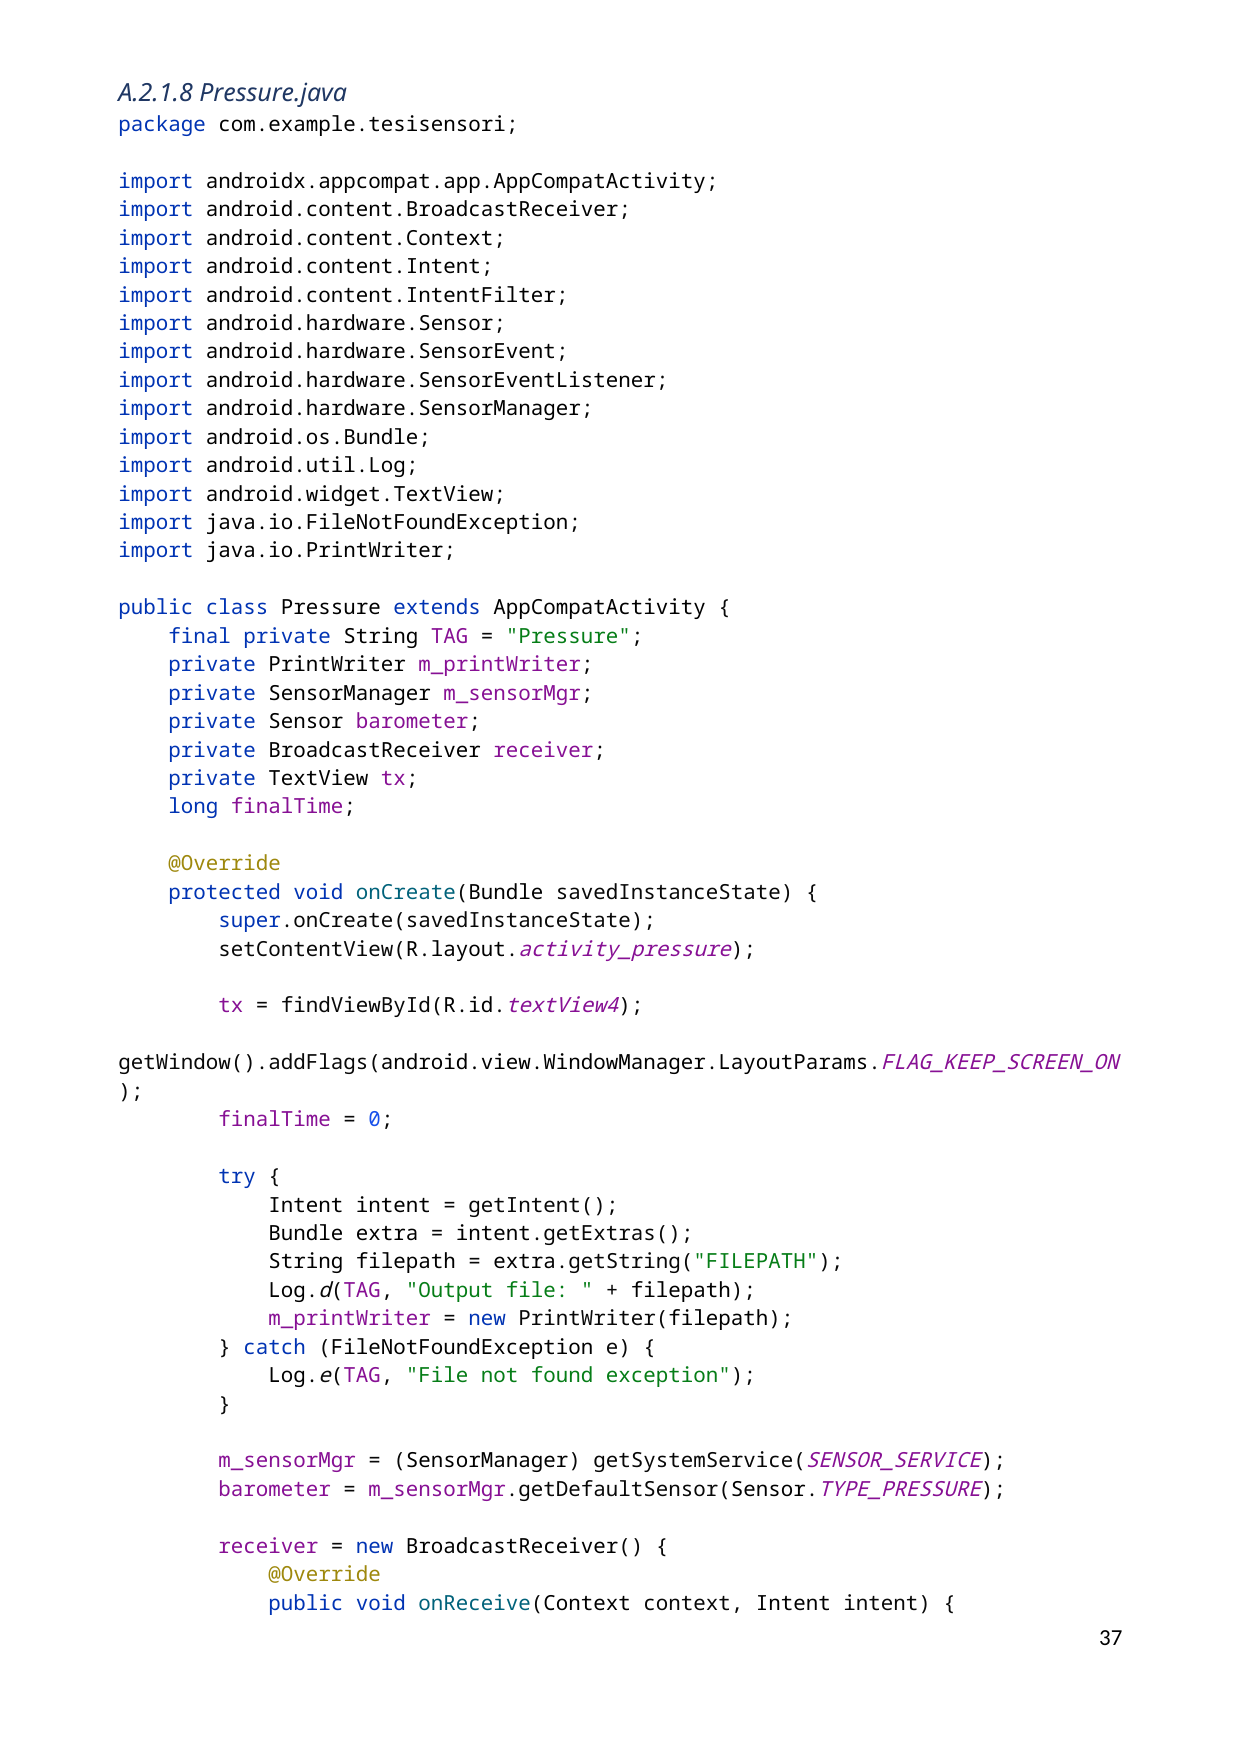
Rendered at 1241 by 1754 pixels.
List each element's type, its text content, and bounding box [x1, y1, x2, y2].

text package com.example.tesisensori; import androidx.appcompat.app.AppCompatActivity; import android.content.BroadcastReceiver; import android.content.Context; import android.content.Intent; import android.content.IntentFilter; import android.hardware.Sensor; import android.hardware.SensorEvent; import android.hardware.SensorEventListener; import android.hardware.SensorManager; import android.os.Bundle; import android.util.Log; import android.widget.TextView; import java.io.FileNotFoundException; import java.io.PrintWriter; public class Pressure extends AppCompatActivity { final private String TAG = "Pressure"; private PrintWriter m_printWriter; private SensorManager m_sensorMgr; private Sensor barometer; private BroadcastReceiver receiver; private TextView tx; long finalTime; @Override protected void onCreate(Bundle savedInstanceState) { super.onCreate(savedInstanceState); setContentView(R.layout.activity_pressure); tx = findViewById(R.id.textView4); getWindow().addFlags(android.view.WindowManager.LayoutParams.FLAG_KEEP_SCREEN_ON); finalTime = 0; try { Intent intent = getIntent(); Bundle extra = intent.getExtras(); String filepath = extra.getString("FILEPATH"); Log.d(TAG, "Output file: " + filepath); m_printWriter = new PrintWriter(filepath); } catch (FileNotFoundException e) { Log.e(TAG, "File not found exception"); } m_sensorMgr = (SensorManager) getSystemService(SENSOR_SERVICE); barometer = m_sensorMgr.getDefaultSensor(Sensor.TYPE_PRESSURE); receiver = new BroadcastReceiver() { @Override public void onReceive(Context context, Intent intent) { [118, 109, 1122, 1616]
subtitle A.2.1.8 Pressure.java [118, 75, 1122, 109]
